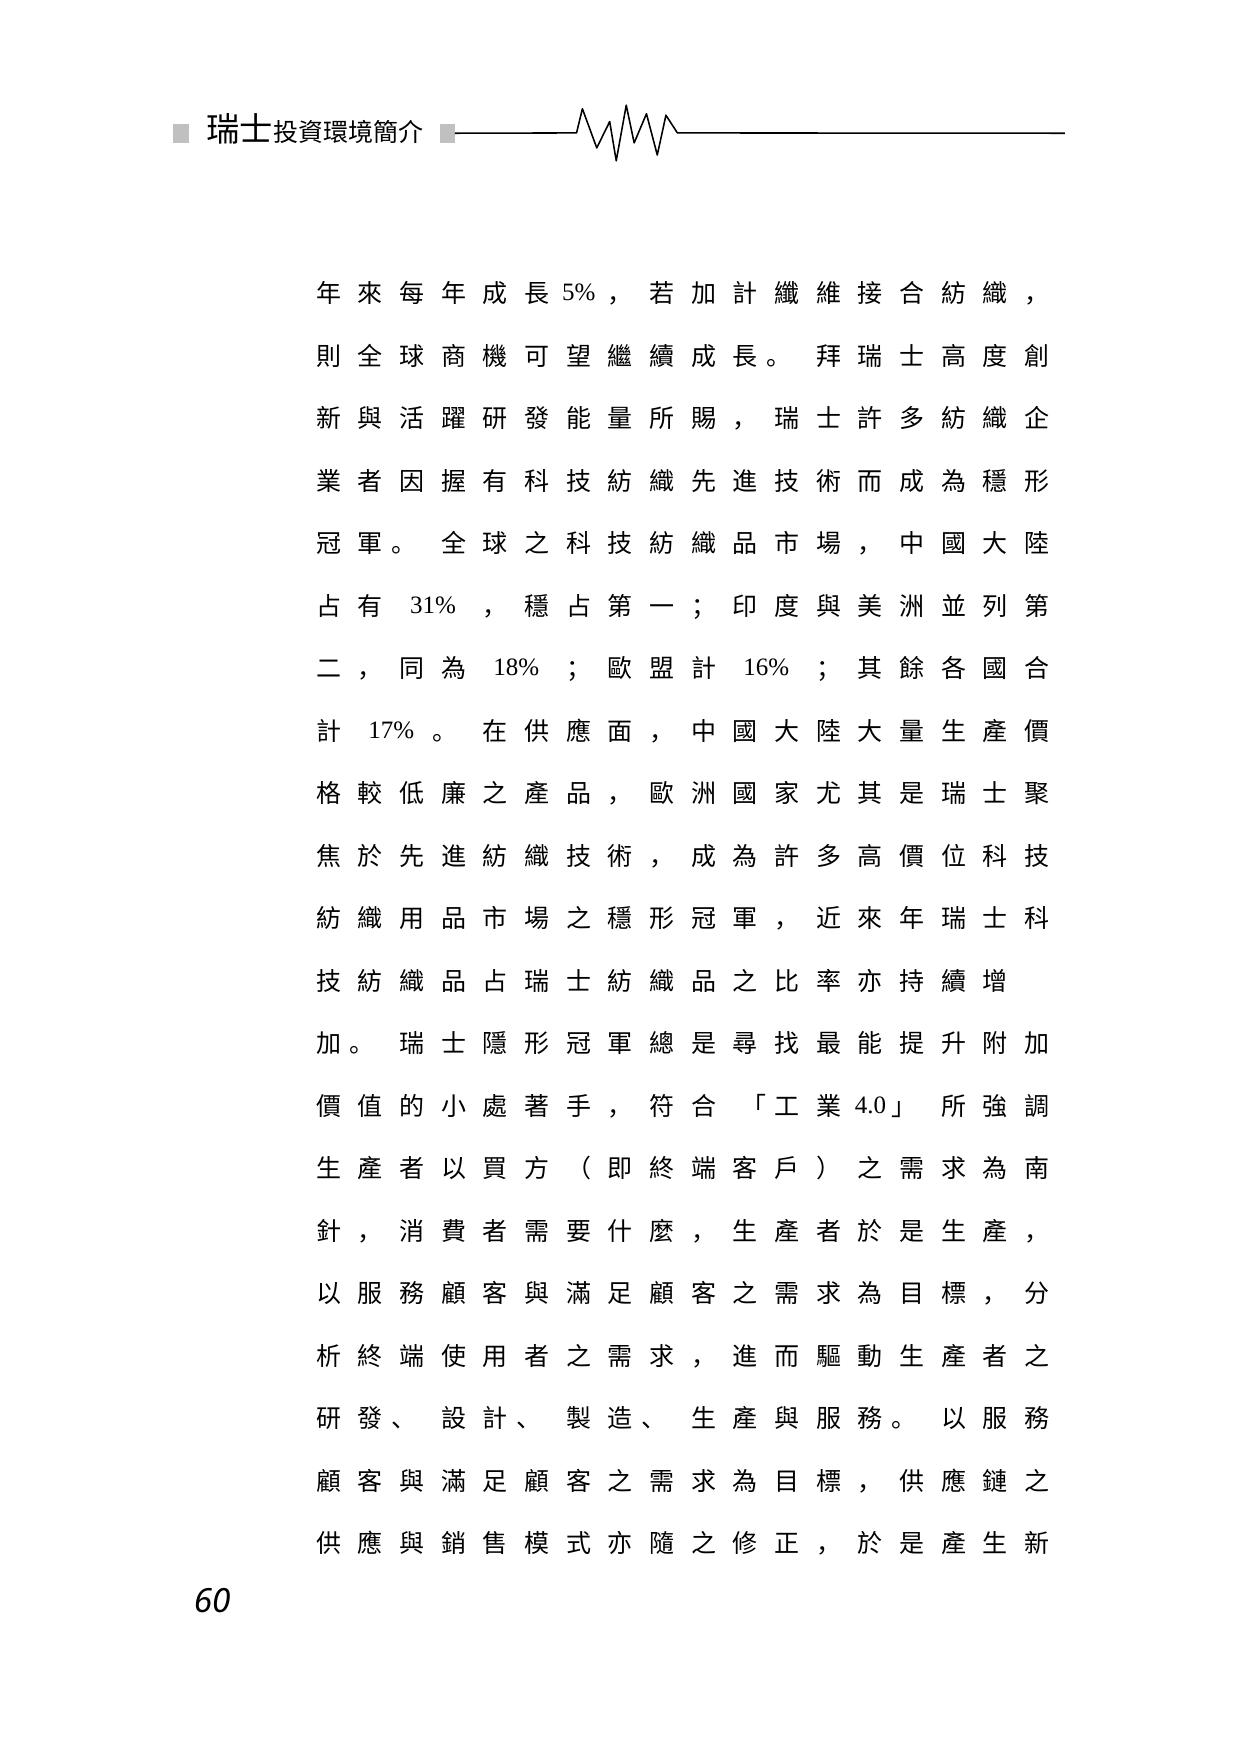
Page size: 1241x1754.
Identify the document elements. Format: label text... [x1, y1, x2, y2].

text 年來每年成長5%，若加計纖維接合紡織，則全球商機可望繼續成長。拜瑞士高度創新與活躍研發能量所賜，瑞士許多紡織企業者因握有科技紡織先進技術而成為穩形冠軍。全球之科技紡織品市場，中國大陸占有31%，穩占第一；印度與美洲並列第二，同為18%；歐盟計16%；其餘各國合計17%。在供應面，中國大陸大量生產價格較低廉之產品，歐洲國家尤其是瑞士聚焦於先進紡織技術，成為許多高價位科技紡織用品市場之穩形冠軍，近來年瑞士科技紡織品占瑞士紡織品之比率亦持續增加。瑞士隱形冠軍總是尋找最能提升附加價值的小處著手，符合「工業4.0」所強調生產者以買方（即終端客戶）之需求為南針，消費者需要什麼，生產者於是生產，以服務顧客與滿足顧客之需求為目標，分析終端使用者之需求，進而驅動生產者之研發、設計、製造、生產與服務。以服務顧客與滿足顧客之需求為目標，供應鏈之供應與銷售模式亦隨之修正，於是產生新 [281, 250, 1058, 1563]
